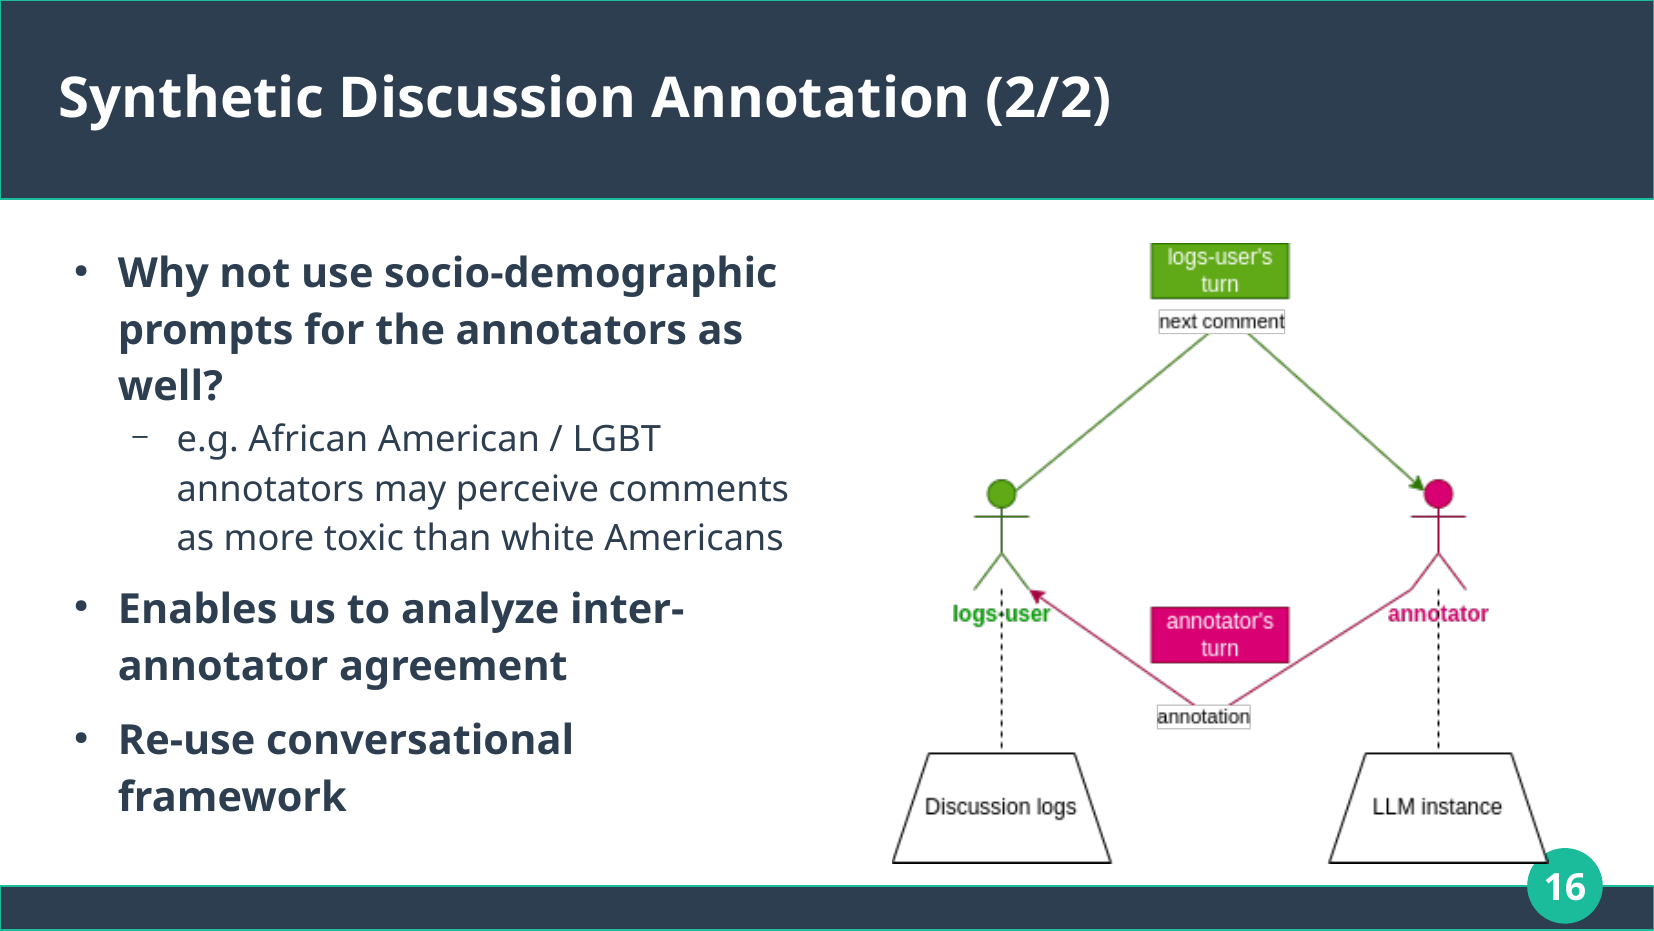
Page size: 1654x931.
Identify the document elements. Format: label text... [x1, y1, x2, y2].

title Synthetic Discussion Annotation (2/2) [59, 37, 1595, 155]
list Why not use socio-demographic prompts for the annotators as well? e.g. African American / LGBT annotators may perceive comments as more toxic than white Americans Enables us to analyze inter-annotator agreement Re-use conversational framework [59, 243, 809, 864]
picture [892, 243, 1549, 864]
